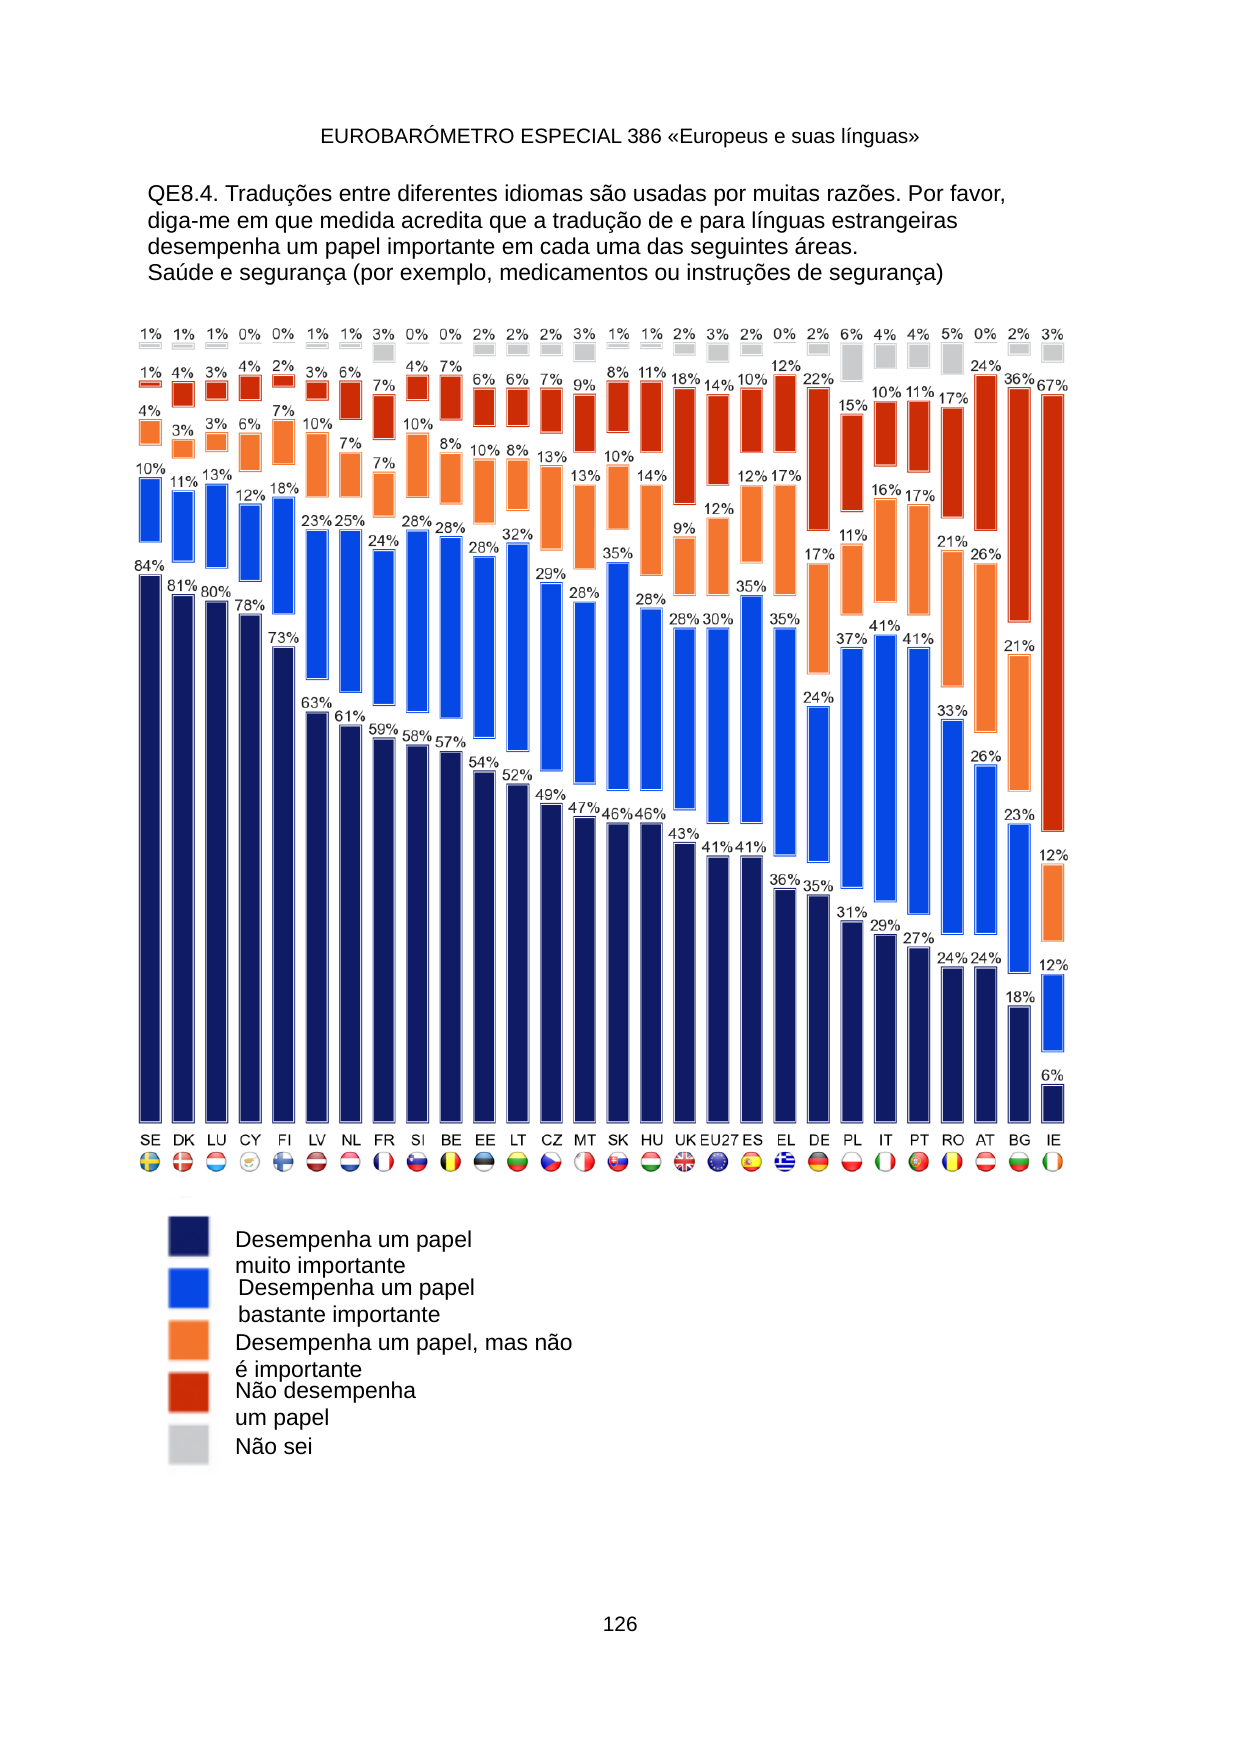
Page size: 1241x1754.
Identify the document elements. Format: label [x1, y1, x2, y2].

picture [118, 313, 1090, 1175]
picture [131, 1196, 221, 1480]
